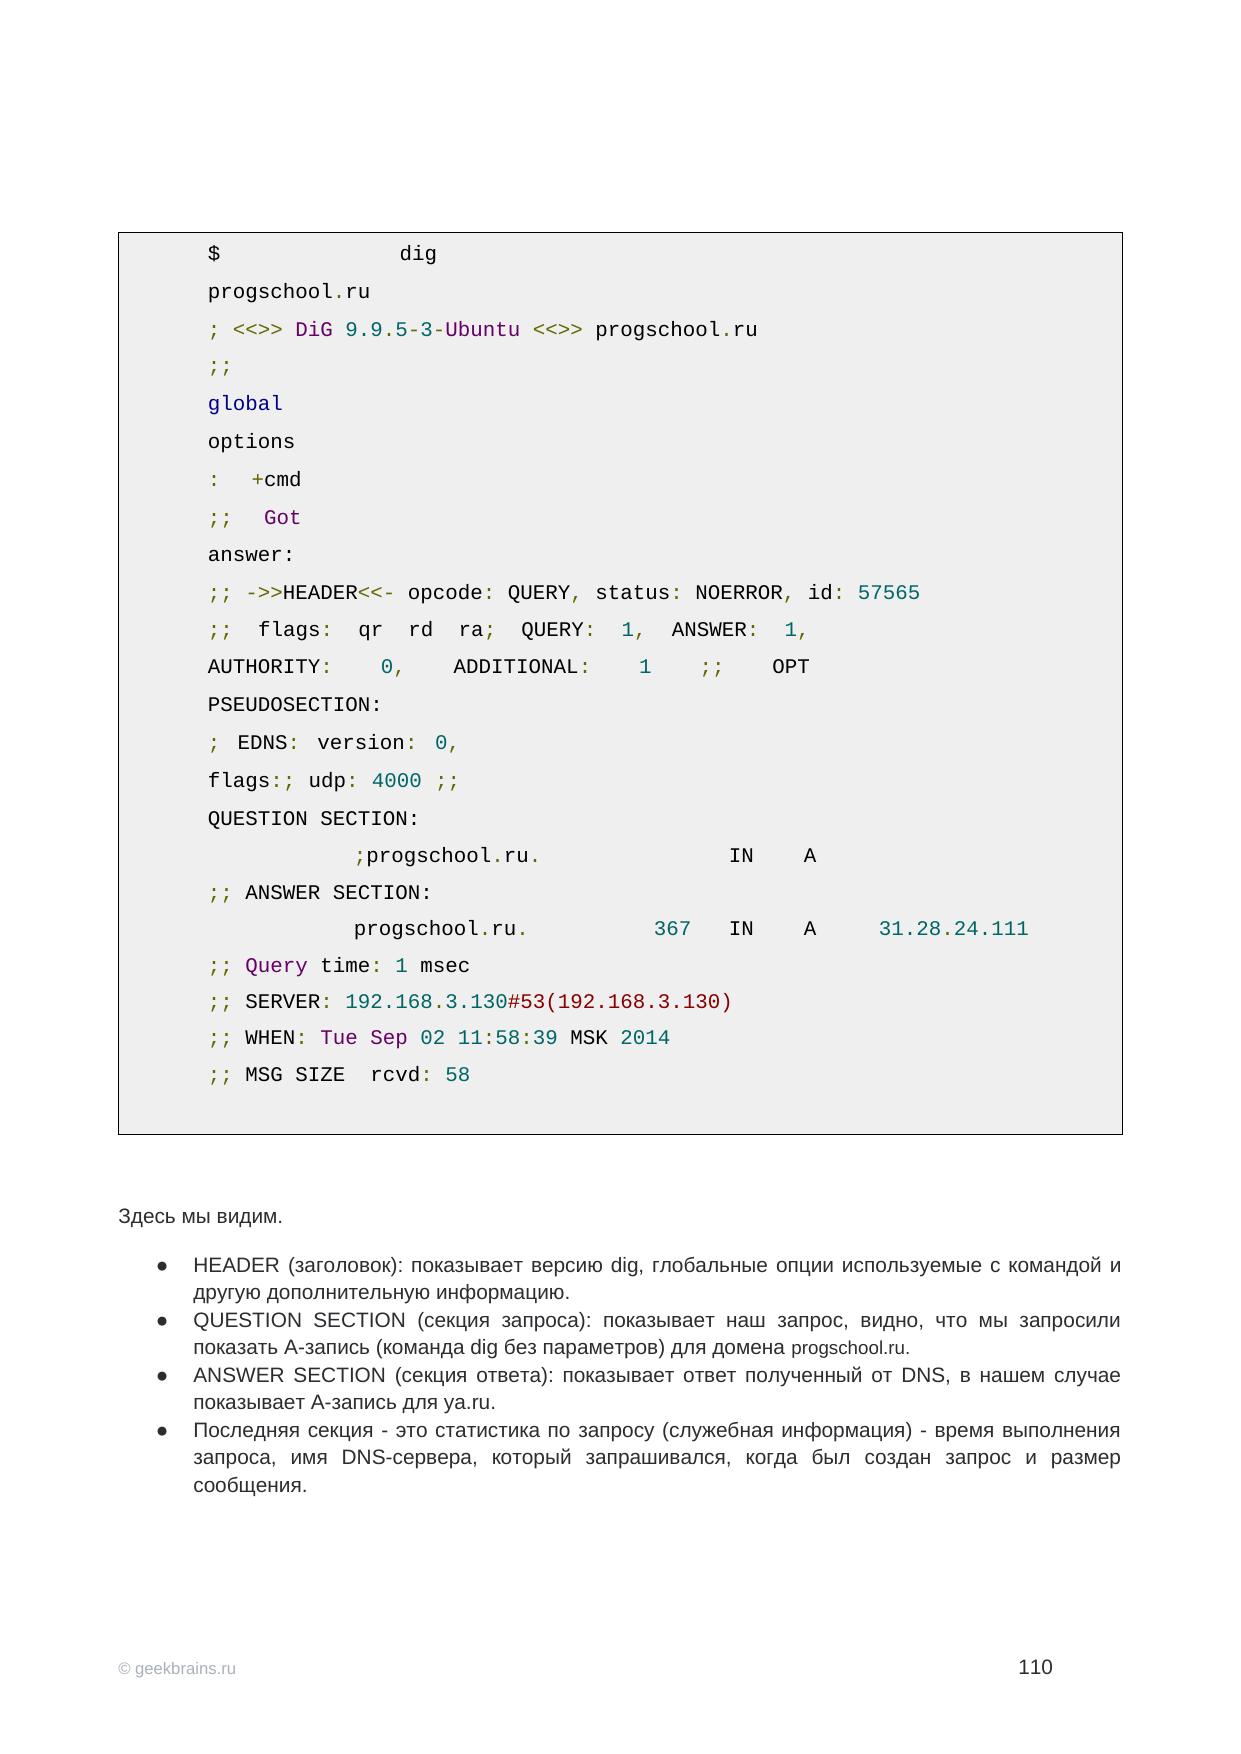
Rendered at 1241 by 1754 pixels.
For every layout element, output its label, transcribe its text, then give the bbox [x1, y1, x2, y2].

table_header $ dig progschool.ru ; <<>> DiG 9.9.5-3-Ubuntu <<>> progschool.ru ;; global options: +cmd ;; Got answer: ;; ->>HEADER<<- opcode: QUERY, status: NOERROR, id: 57565 ;; flags: qr rd ra; QUERY: 1, ANSWER: 1, AUTHORITY: 0, ADDITIONAL: 1 ;; OPT PSEUDOSECTION: ; EDNS: version: 0, flags:; udp: 4000 ;; QUESTION SECTION: ;progschool.ru. IN A ;; ANSWER SECTION: progschool.ru. 367 IN A 31.28.24.111 ;; Query time: 1 msec ;; SERVER: 192.168.3.130#53(192.168.3.130) ;; WHEN: Tue Sep 02 11:58:39 MSK 2014 ;; MSG SIZE rcvd: 58 [119, 233, 1122, 1134]
list Последняя секция - это статистика по запросу (служебная информация) - время выполнения запроса, имя DNS-сервера, который запрашивался, когда был создан запрос и размер сообщения. [156, 1418, 1122, 1497]
text Здесь мы видим. [118, 1204, 1122, 1228]
list HEADER (заголовок): показывает версию dig, глобальные опции используемые с командой и другую дополнительную информацию. [156, 1253, 1122, 1304]
list ANSWER SECTION (секция ответа): показывает ответ полученный от DNS, в нашем случае показывает A-запись для ya.ru. [156, 1363, 1122, 1414]
list QUESTION SECTION (секция запроса): показывает наш запрос, видно, что мы запросили показать A-запись (команда dig без параметров) для домена progschool.ru. [156, 1308, 1122, 1359]
